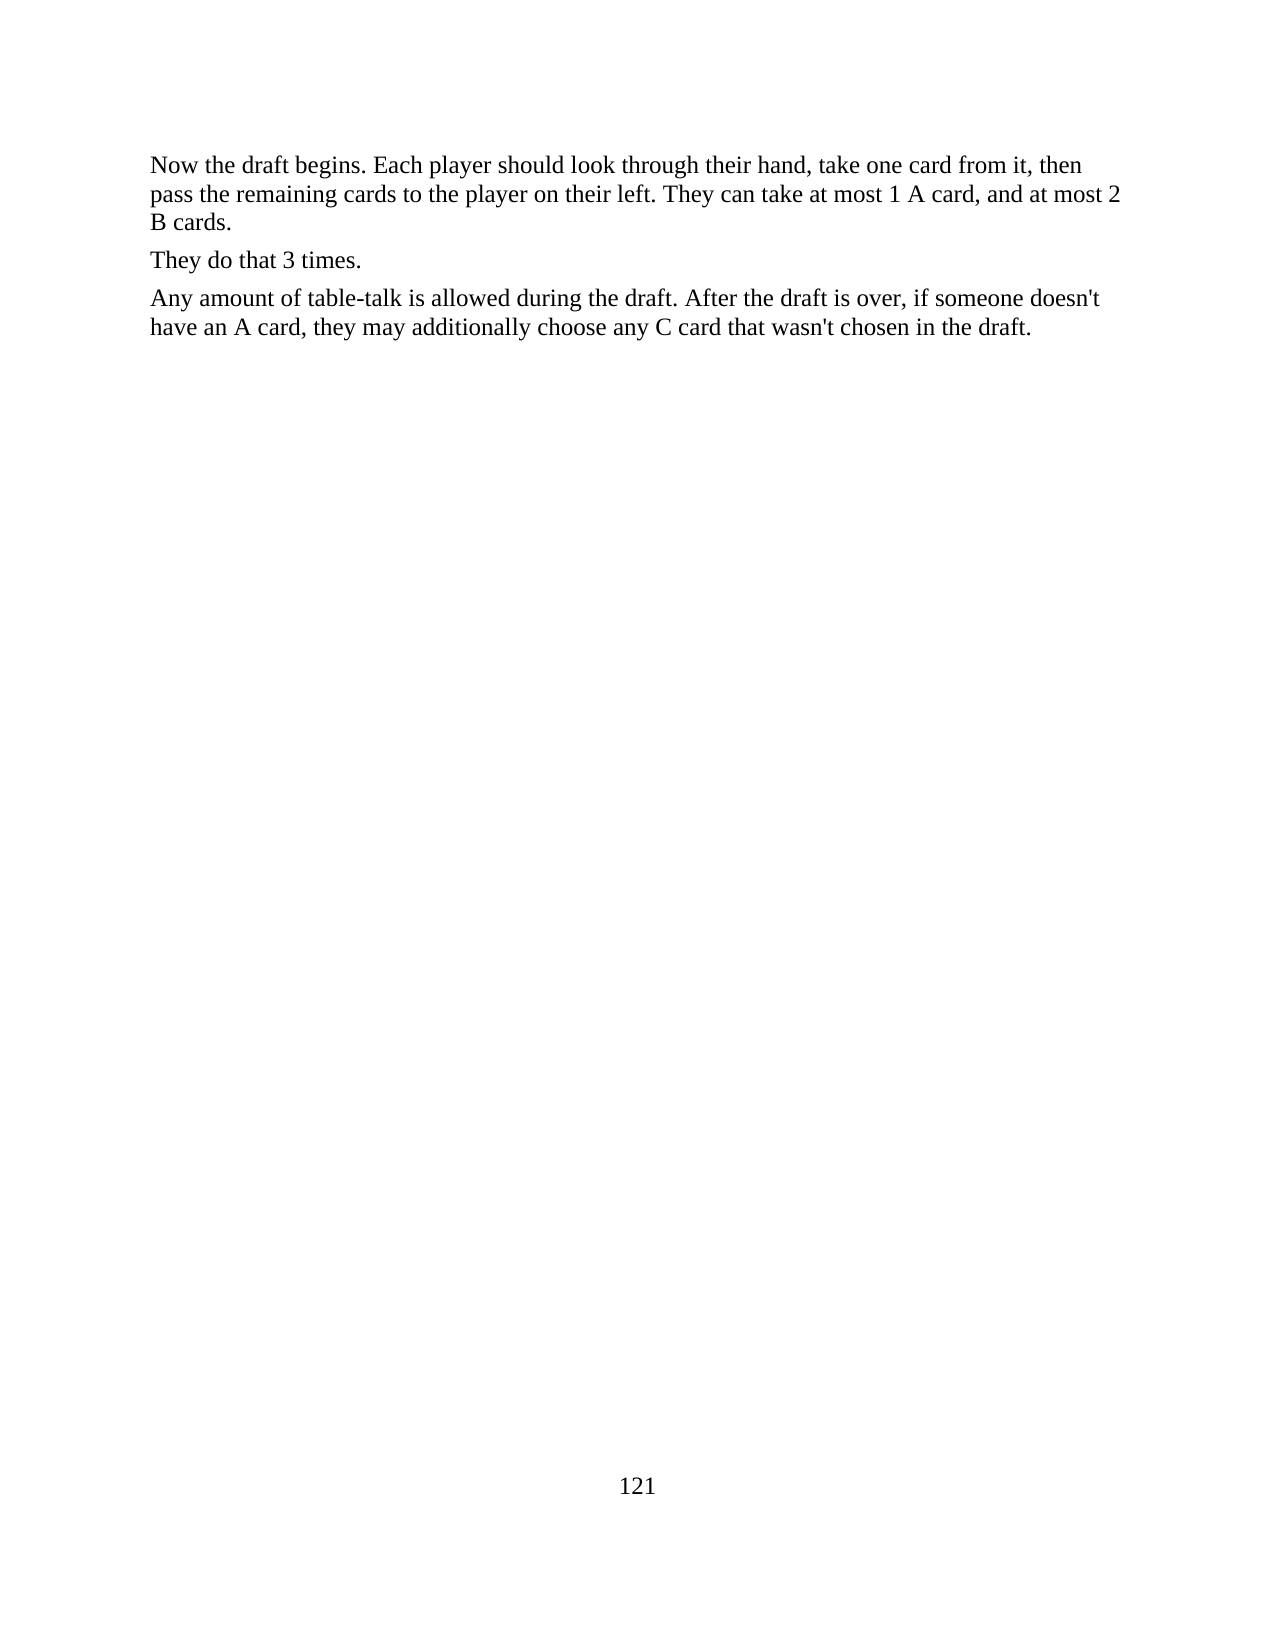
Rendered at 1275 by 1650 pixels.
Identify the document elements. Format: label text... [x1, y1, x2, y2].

text Now the draft begins. Each player should look through their hand, take one card from it, then pass the remaining cards to the player on their left. They can take at most 1 A card, and at most 2 B cards. [150, 150, 1125, 236]
text They do that 3 times. [150, 245, 1125, 274]
text Any amount of table-talk is allowed during the draft. After the draft is over, if someone doesn't have an A card, they may additionally choose any C card that wasn't chosen in the draft. [150, 283, 1125, 340]
